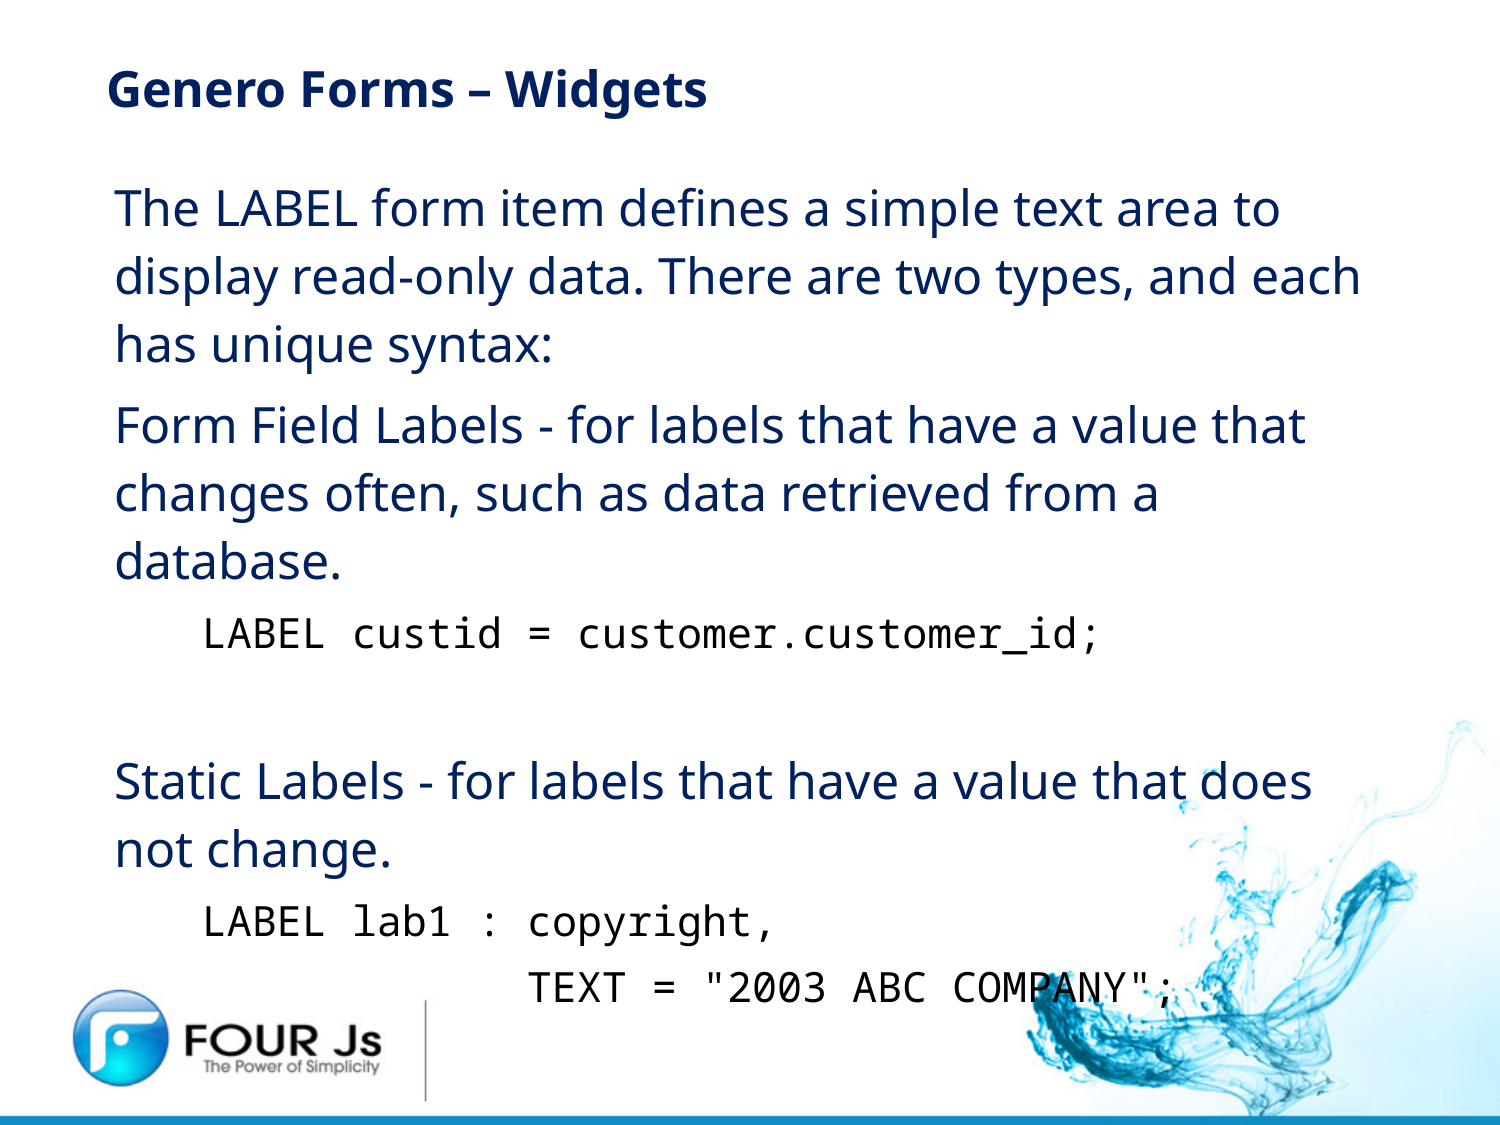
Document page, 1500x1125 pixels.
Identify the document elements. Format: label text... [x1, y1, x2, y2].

text_box The LABEL form item defines a simple text area to display read-only data. There are two types, and each has unique syntax: Form Field Labels - for labels that have a value that changes often, such as data retrieved from a database. LABEL custid = customer.customer_id; Static Labels - for labels that have a value that does not change. LABEL lab1 : copyright, TEXT = "2003 ABC COMPANY"; [99, 165, 1382, 914]
picture [0, 0, 1500, 1117]
title Genero Forms – Widgets [106, 35, 1388, 142]
